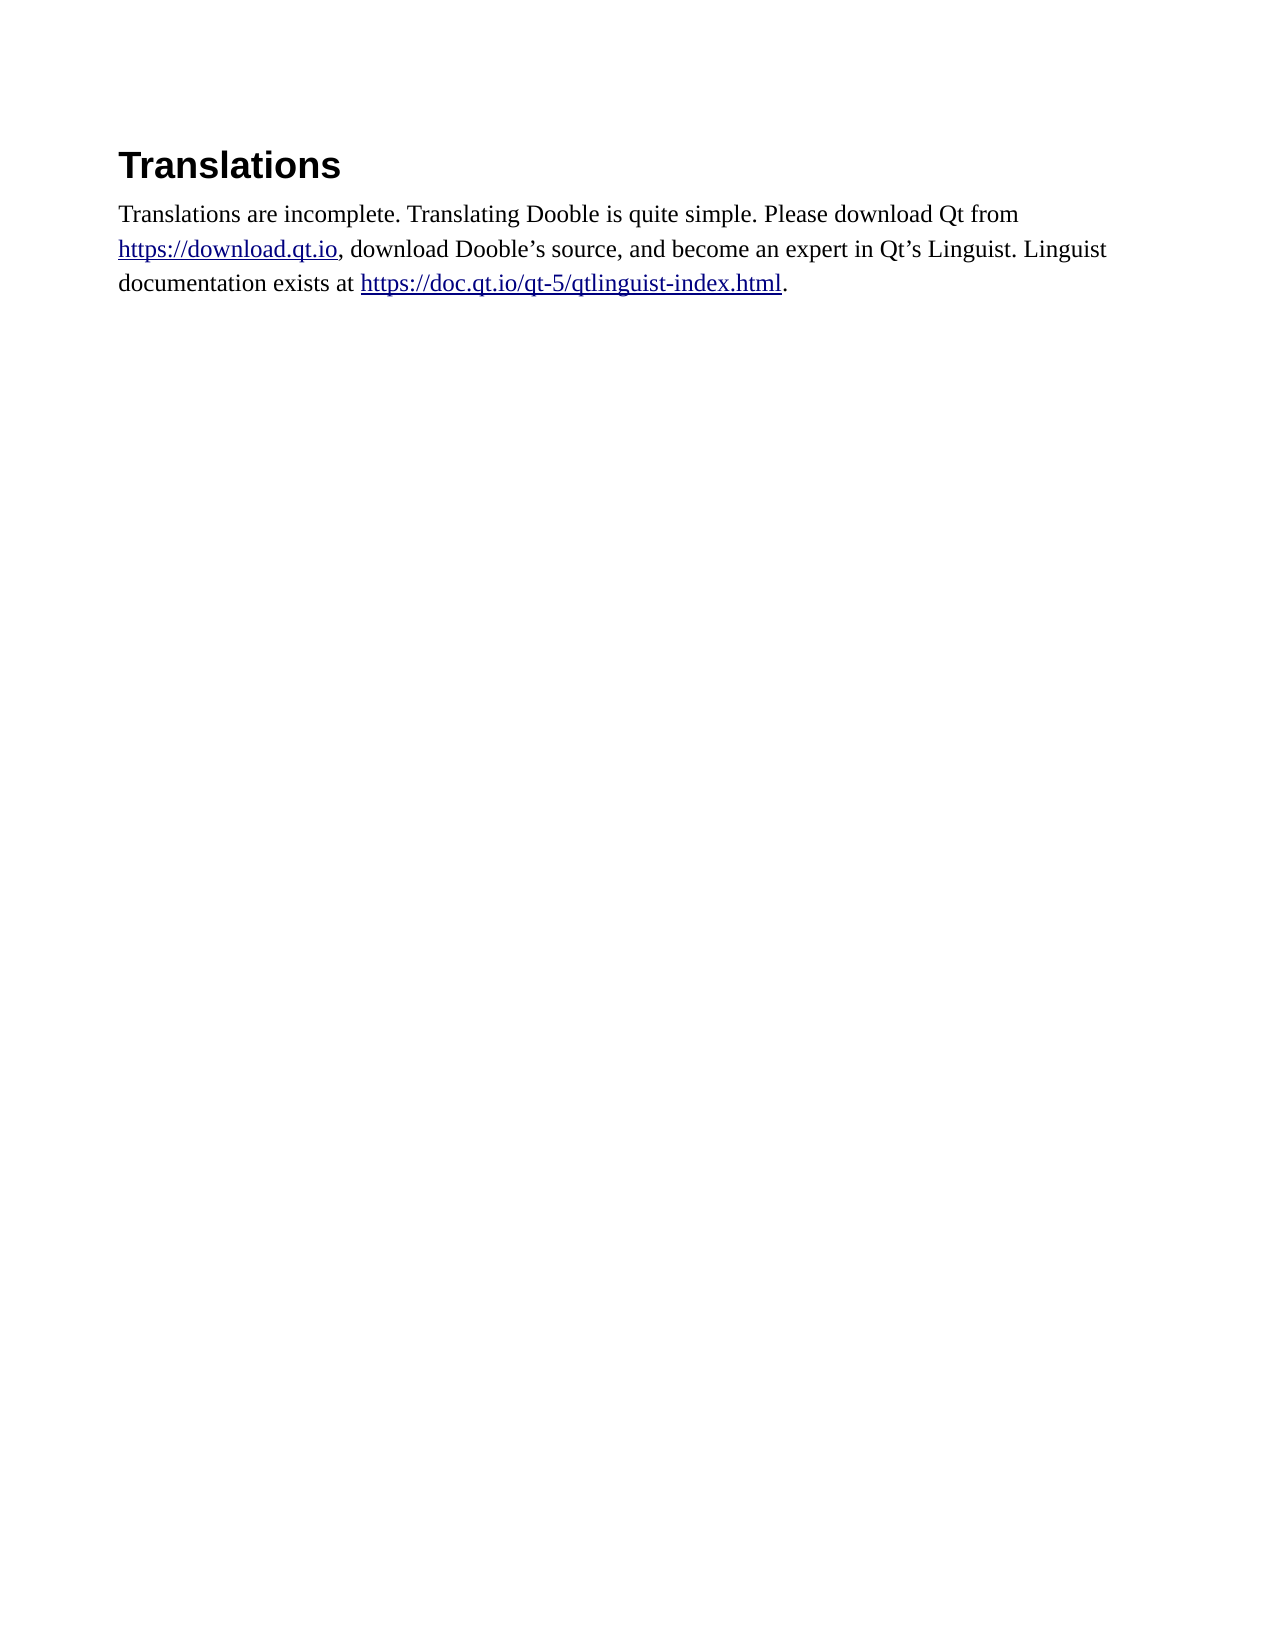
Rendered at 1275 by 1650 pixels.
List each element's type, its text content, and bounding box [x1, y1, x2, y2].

text Translations are incomplete. Translating Dooble is quite simple. Please download Qt from https://download.qt.io, download Dooble’s source, and become an expert in Qt’s Linguist. Linguist documentation exists at https://doc.qt.io/qt-5/qtlinguist-index.html. [118, 199, 1157, 297]
subtitle Translations [118, 143, 1157, 187]
